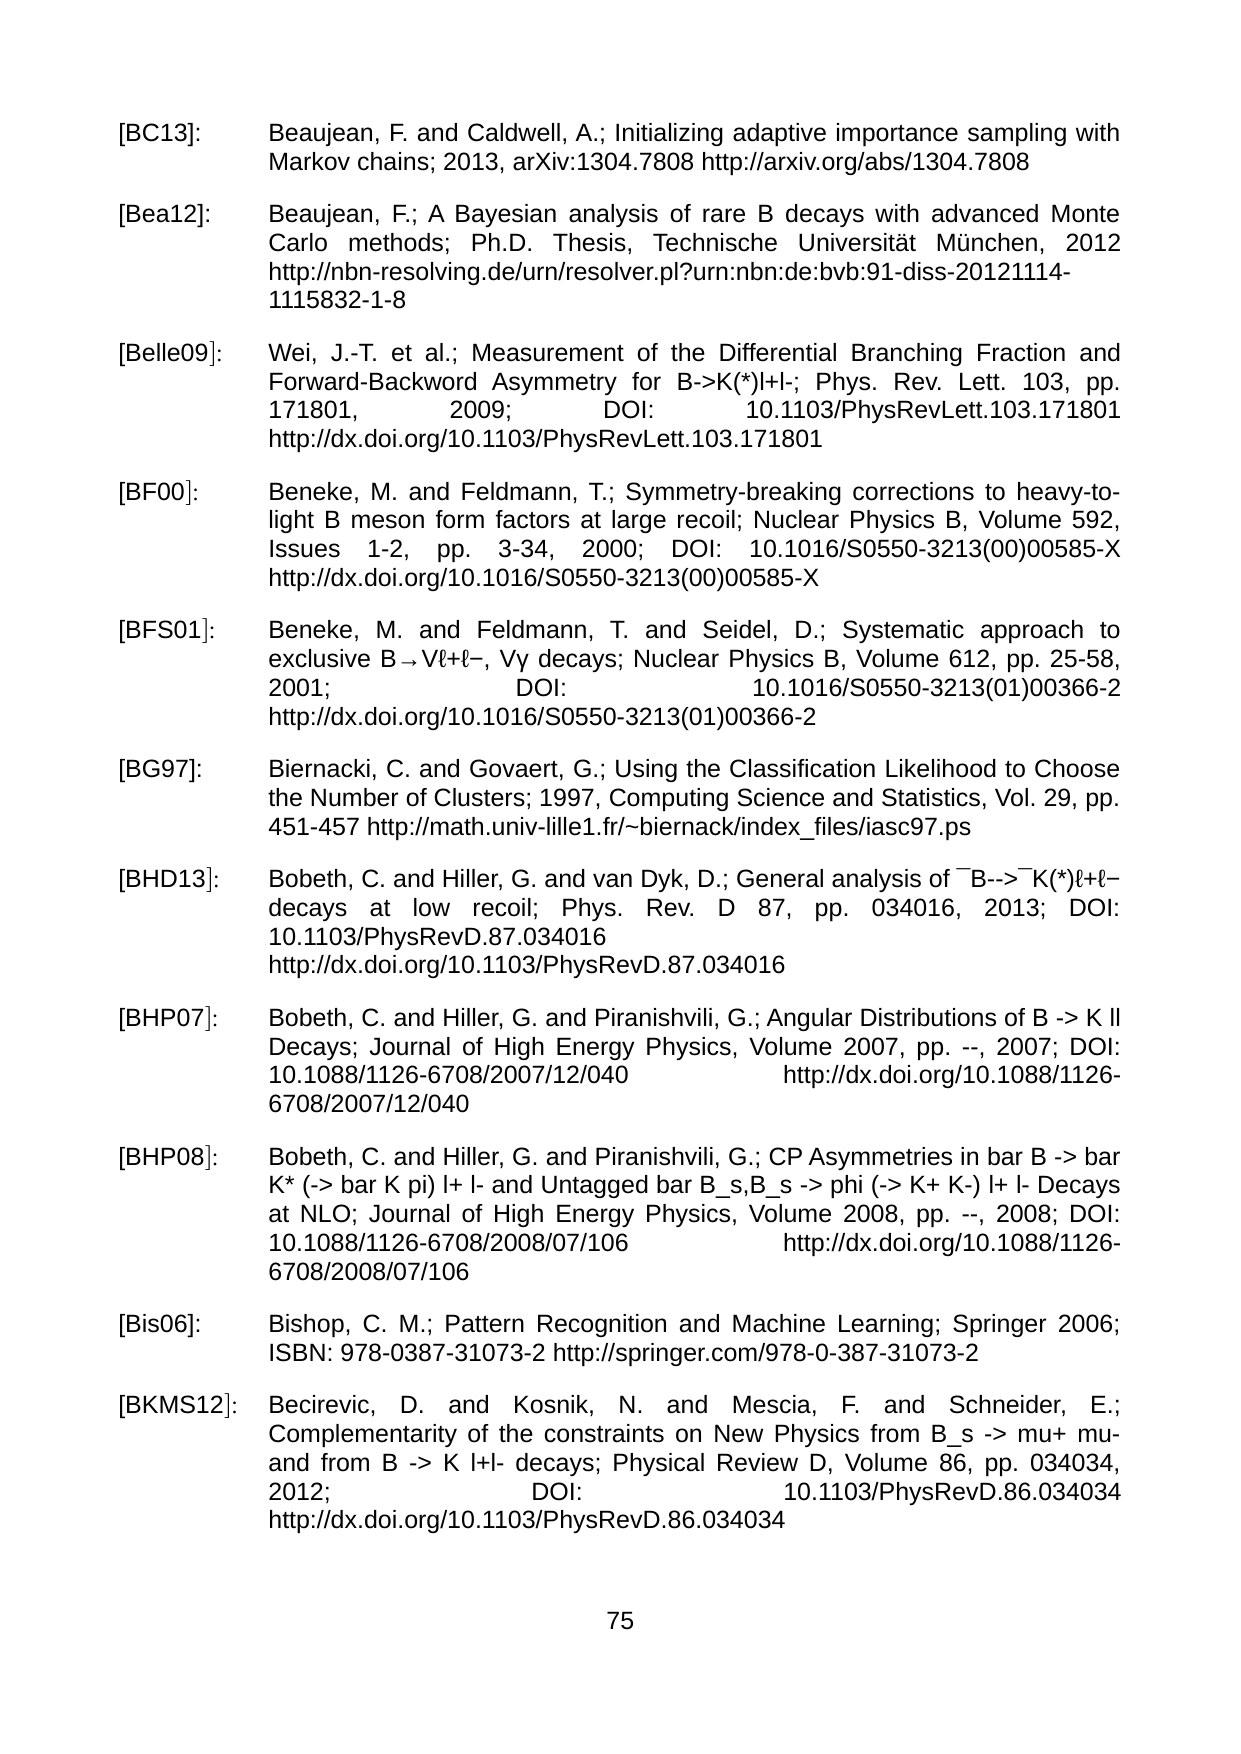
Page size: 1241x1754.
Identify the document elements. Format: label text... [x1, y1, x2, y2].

text [BG97]: Biernacki, C. and Govaert, G.; Using the Classification Likelihood to Choose the Number of Clusters; 1997, Computing Science and Statistics, Vol. 29, pp. 451-457 http://math.univ-lille1.fr/~biernack/index_files/iasc97.ps [118, 754, 1122, 840]
text [BHD13]: Bobeth, C. and Hiller, G. and van Dyk, D.; General analysis of ¯B-->¯K(*)ℓ+ℓ− decays at low recoil; Phys. Rev. D 87, pp. 034016, 2013; DOI: 10.1103/PhysRevD.87.034016 http://dx.doi.org/10.1103/PhysRevD.87.034016 [118, 864, 1122, 979]
text [Bea12]: Beaujean, F.; A Bayesian analysis of rare B decays with advanced Monte Carlo methods; Ph.D. Thesis, Technische Universität München, 2012 http://nbn-resolving.de/urn/resolver.pl?urn:nbn:de:bvb:91-diss-20121114-1115832-1-8 [118, 199, 1122, 314]
text [BHP08]: Bobeth, C. and Hiller, G. and Piranishvili, G.; CP Asymmetries in bar B -> bar K* (-> bar K pi) l+ l- and Untagged bar B_s,B_s -> phi (-> K+ K-) l+ l- Decays at NLO; Journal of High Energy Physics, Volume 2008, pp. --, 2008; DOI: 10.1088/1126-6708/2008/07/106 http://dx.doi.org/10.1088/1126-6708/2008/07/106 [118, 1142, 1122, 1285]
text [Bis06]: Bishop, C. M.; Pattern Recognition and Machine Learning; Springer 2006; ISBN: 978-0387-31073-2 http://springer.com/978-0-387-31073-2 [118, 1309, 1122, 1367]
text [BHP07]: Bobeth, C. and Hiller, G. and Piranishvili, G.; Angular Distributions of B -> K ll Decays; Journal of High Energy Physics, Volume 2007, pp. --, 2007; DOI: 10.1088/1126-6708/2007/12/040 http://dx.doi.org/10.1088/1126-6708/2007/12/040 [118, 1003, 1122, 1118]
text [BC13]: Beaujean, F. and Caldwell, A.; Initializing adaptive importance sampling with Markov chains; 2013, arXiv:1304.7808 http://arxiv.org/abs/1304.7808 [118, 118, 1122, 176]
text [BF00]: Beneke, M. and Feldmann, T.; Symmetry-breaking corrections to heavy-to-light B meson form factors at large recoil; Nuclear Physics B, Volume 592, Issues 1-2, pp. 3-34, 2000; DOI: 10.1016/S0550-3213(00)00585-X http://dx.doi.org/10.1016/S0550-3213(00)00585-X [118, 477, 1122, 592]
text [BFS01]: Beneke, M. and Feldmann, T. and Seidel, D.; Systematic approach to exclusive B→Vℓ+ℓ−, Vγ decays; Nuclear Physics B, Volume 612, pp. 25-58, 2001; DOI: 10.1016/S0550-3213(01)00366-2 http://dx.doi.org/10.1016/S0550-3213(01)00366-2 [118, 615, 1122, 731]
text [BKMS12]: Becirevic, D. and Kosnik, N. and Mescia, F. and Schneider, E.; Complementarity of the constraints on New Physics from B_s -> mu+ mu- and from B -> K l+l- decays; Physical Review D, Volume 86, pp. 034034, 2012; DOI: 10.1103/PhysRevD.86.034034 http://dx.doi.org/10.1103/PhysRevD.86.034034 [118, 1390, 1122, 1534]
text [Belle09]: Wei, J.-T. et al.; Measurement of the Differential Branching Fraction and Forward-Backword Asymmetry for B->K(*)l+l-; Phys. Rev. Lett. 103, pp. 171801, 2009; DOI: 10.1103/PhysRevLett.103.171801 http://dx.doi.org/10.1103/PhysRevLett.103.171801 [118, 338, 1122, 453]
